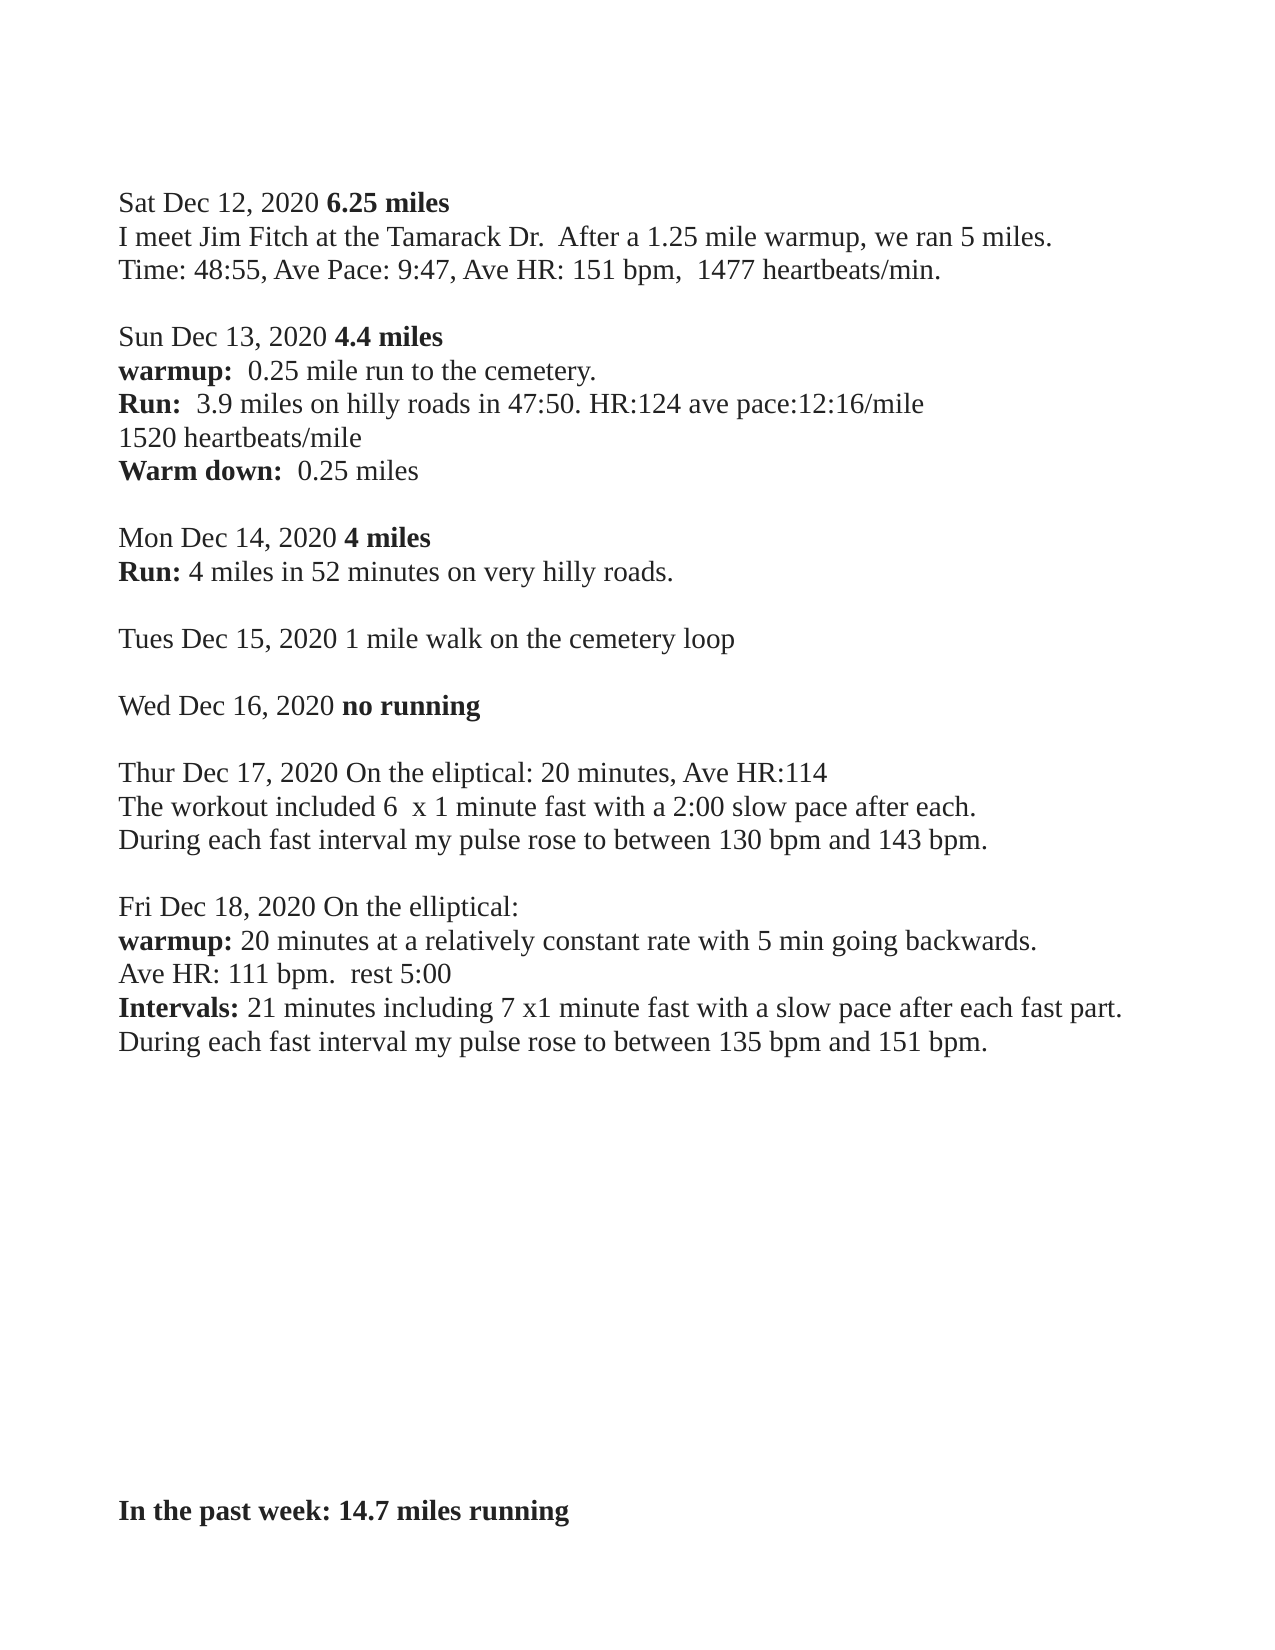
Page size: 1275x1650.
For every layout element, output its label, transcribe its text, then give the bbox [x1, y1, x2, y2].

text I meet Jim Fitch at the Tamarack Dr. After a 1.25 mile warmup, we ran 5 miles. [118, 219, 1161, 252]
text Sun Dec 13, 2020 4.4 miles [118, 319, 1161, 353]
text During each fast interval my pulse rose to between 130 bpm and 143 bpm. [118, 822, 1161, 856]
text Intervals: 21 minutes including 7 x1 minute fast with a slow pace after each fast part. [118, 990, 1161, 1024]
text 1520 heartbeats/mile [118, 420, 1161, 453]
text Run: 4 miles in 52 minutes on very hilly roads. [118, 554, 1161, 588]
text Ave HR: 111 bpm. rest 5:00 [118, 957, 1161, 990]
text During each fast interval my pulse rose to between 135 bpm and 151 bpm. [118, 1024, 1161, 1057]
text Run: 3.9 miles on hilly roads in 47:50. HR:124 ave pace:12:16/mile [118, 386, 1161, 420]
text Time: 48:55, Ave Pace: 9:47, Ave HR: 151 bpm, 1477 heartbeats/min. [118, 252, 1161, 286]
text warmup: 20 minutes at a relatively constant rate with 5 min going backwards. [118, 923, 1161, 957]
text Thur Dec 17, 2020 On the eliptical: 20 minutes, Ave HR:114 [118, 755, 1161, 789]
text Sat Dec 12, 2020 6.25 miles [118, 185, 1161, 219]
text warmup: 0.25 mile run to the cemetery. [118, 353, 1161, 386]
text Warm down: 0.25 miles [118, 453, 1161, 487]
text In the past week: 14.7 miles running [118, 1493, 1161, 1527]
text Wed Dec 16, 2020 no running [118, 688, 1161, 722]
text The workout included 6 x 1 minute fast with a 2:00 slow pace after each. [118, 789, 1161, 822]
text Fri Dec 18, 2020 On the elliptical: [118, 889, 1161, 923]
text Mon Dec 14, 2020 4 miles [118, 521, 1161, 554]
text Tues Dec 15, 2020 1 mile walk on the cemetery loop [118, 621, 1161, 655]
